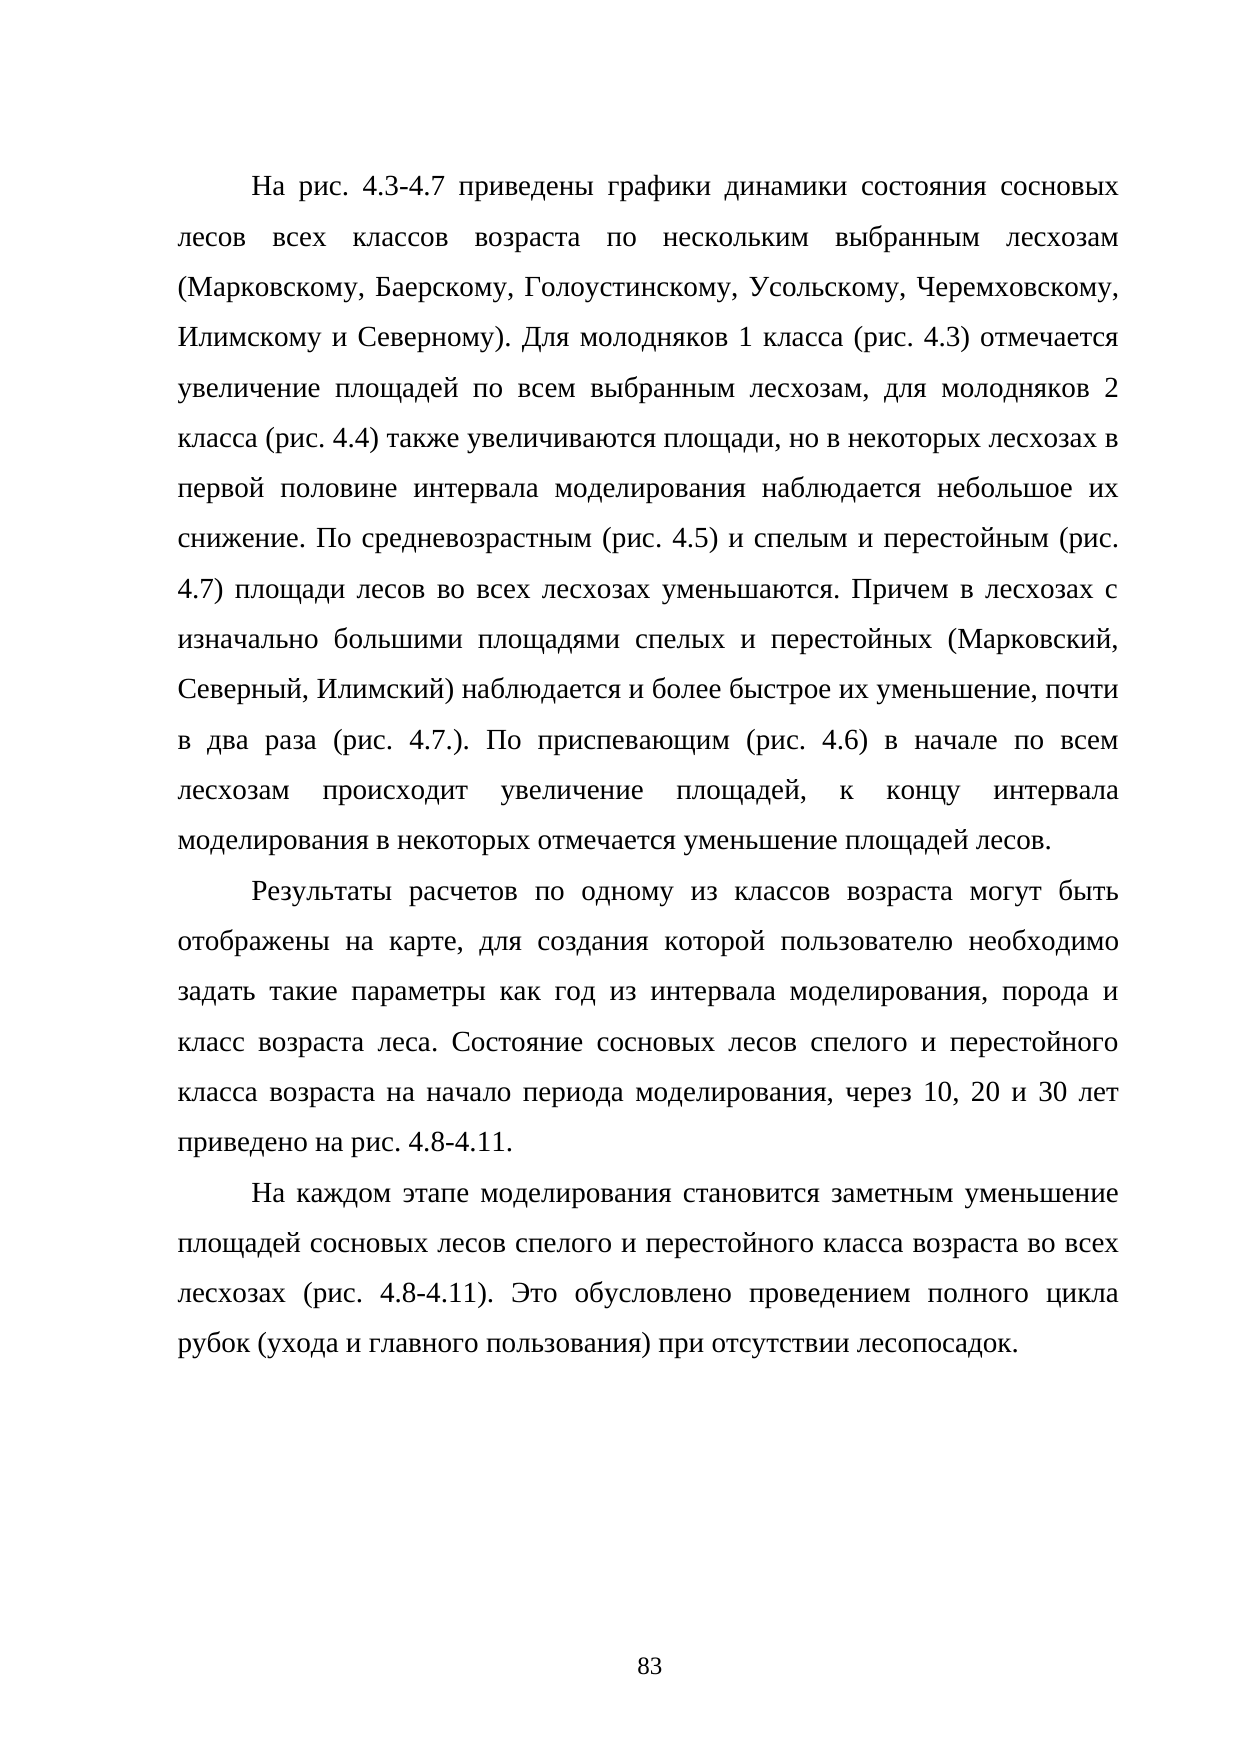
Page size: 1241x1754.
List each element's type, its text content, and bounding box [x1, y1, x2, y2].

text На каждом этапе моделирования становится заметным уменьшение площадей сосновых лесов спелого и перестойного класса возраста во всех лесхозах (рис. 4.8-4.11). Это обусловлено проведением полного цикла рубок (ухода и главного пользования) при отсутствии лесопосадок. [177, 1175, 1120, 1359]
text Результаты расчетов по одному из классов возраста могут быть отображены на карте, для создания которой пользователю необходимо задать такие параметры как год из интервала моделирования, порода и класс возраста леса. Состояние сосновых лесов спелого и перестойного класса возраста на начало периода моделирования, через 10, 20 и 30 лет приведено на рис. 4.8-4.11. [177, 873, 1120, 1158]
text На рис. 4.3-4.7 приведены графики динамики состояния сосновых лесов всех классов возраста по нескольким выбранным лесхозам (Марковскому, Баерскому, Голоустинскому, Усольскому, Черемховскому, Илимскому и Северному). Для молодняков 1 класса (рис. 4.3) отмечается увеличение площадей по всем выбранным лесхозам, для молодняков 2 класса (рис. 4.4) также увеличиваются площади, но в некоторых лесхозах в первой половине интервала моделирования наблюдается небольшое их снижение. По средневозрастным (рис. 4.5) и спелым и перестойным (рис. 4.7) площади лесов во всех лесхозах уменьшаются. Причем в лесхозах с изначально большими площадями спелых и перестойных (Марковский, Северный, Илимский) наблюдается и более быстрое их уменьшение, почти в два раза (рис. 4.7.). По приспевающим (рис. 4.6) в начале по всем лесхозам происходит увеличение площадей, к концу интервала моделирования в некоторых отмечается уменьшение площадей лесов. [177, 168, 1120, 856]
